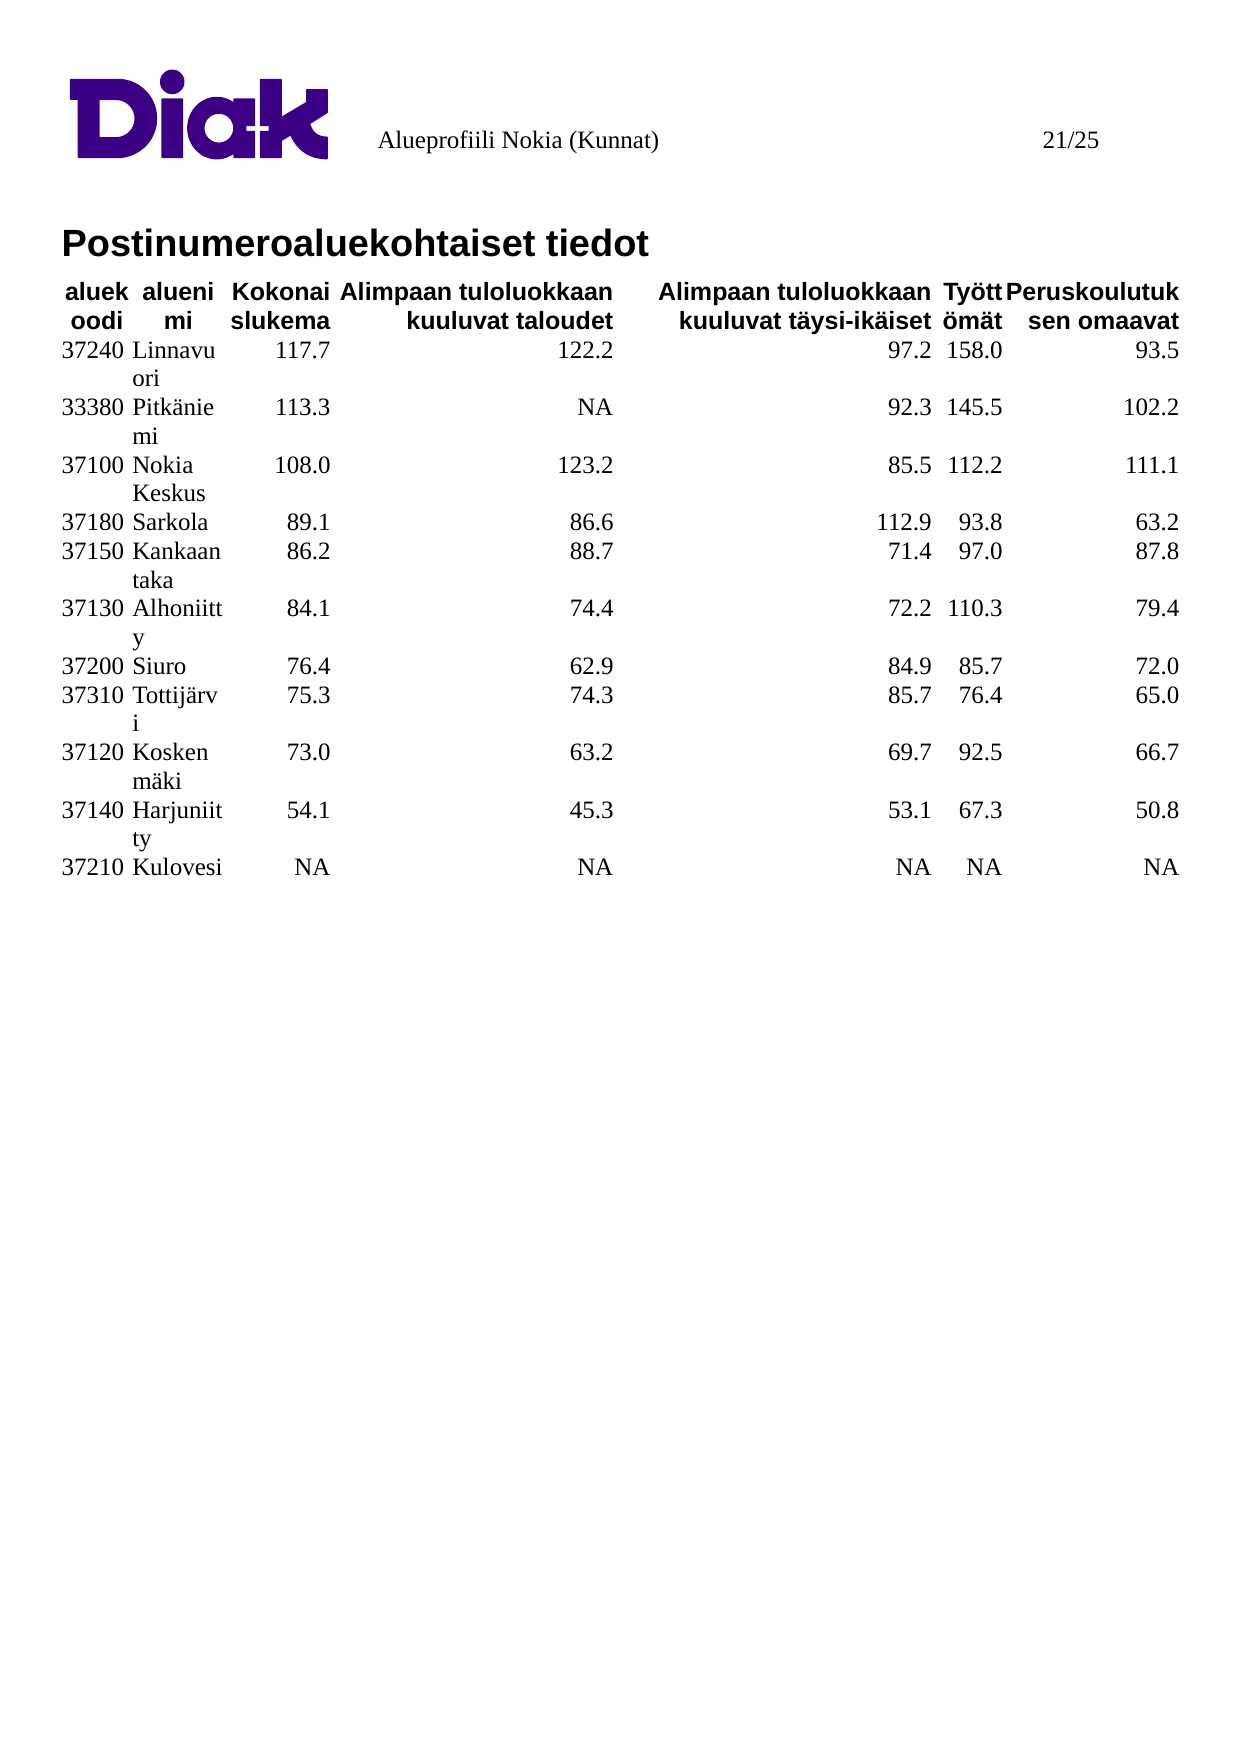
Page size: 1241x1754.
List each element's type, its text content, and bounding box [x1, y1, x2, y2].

table_cell 87.8 [1002, 536, 1179, 593]
table_cell 54.1 [224, 795, 330, 852]
table_cell NA [1002, 852, 1179, 881]
table_cell NA [330, 392, 613, 450]
table_cell 37120 [61, 737, 132, 795]
table_cell 37150 [61, 536, 132, 593]
table_cell 63.2 [330, 737, 613, 795]
table_cell 84.1 [224, 594, 330, 651]
table_cell 85.5 [613, 450, 931, 507]
table_cell Linnavuori [132, 335, 224, 392]
table_cell 74.4 [330, 594, 613, 651]
table_cell 76.4 [224, 651, 330, 680]
table_cell 62.9 [330, 651, 613, 680]
table_cell 85.7 [931, 651, 1002, 680]
table_cell 93.8 [931, 507, 1002, 536]
table_cell Siuro [132, 651, 224, 680]
table_cell 37130 [61, 594, 132, 651]
table_cell 85.7 [613, 680, 931, 737]
table_cell NA [224, 852, 330, 881]
table_cell 74.3 [330, 680, 613, 737]
table_cell Kulovesi [132, 852, 224, 881]
table_cell 117.7 [224, 335, 330, 392]
table_cell 112.2 [931, 450, 1002, 507]
table_cell Tottijärvi [132, 680, 224, 737]
subtitle Postinumeroaluekohtaiset tiedot [61, 221, 1179, 265]
table_cell 123.2 [330, 450, 613, 507]
table_header Alimpaan tuloluokkaan kuuluvat täysi-ikäiset [613, 277, 931, 335]
table_cell 92.5 [931, 737, 1002, 795]
table_cell 50.8 [1002, 795, 1179, 852]
table_cell 86.2 [224, 536, 330, 593]
table_cell 88.7 [330, 536, 613, 593]
table_cell 45.3 [330, 795, 613, 852]
table_cell 93.5 [1002, 335, 1179, 392]
table_cell 110.3 [931, 594, 1002, 651]
table_cell NA [931, 852, 1002, 881]
table_cell 33380 [61, 392, 132, 450]
table_cell Kankaantaka [132, 536, 224, 593]
table_cell Pitkäniemi [132, 392, 224, 450]
table_cell NA [613, 852, 931, 881]
table_header Peruskoulutuksen omaavat [1002, 277, 1179, 335]
table_cell 37310 [61, 680, 132, 737]
table_cell 67.3 [931, 795, 1002, 852]
table_cell 97.0 [931, 536, 1002, 593]
table_cell 63.2 [1002, 507, 1179, 536]
table_cell 37240 [61, 335, 132, 392]
table_cell 69.7 [613, 737, 931, 795]
table_header Alimpaan tuloluokkaan kuuluvat taloudet [330, 277, 613, 335]
table_cell 79.4 [1002, 594, 1179, 651]
table_cell 37100 [61, 450, 132, 507]
table_cell 89.1 [224, 507, 330, 536]
table_header aluenimi [132, 277, 224, 335]
table_cell 65.0 [1002, 680, 1179, 737]
table_cell Nokia Keskus [132, 450, 224, 507]
table_cell Harjuniitty [132, 795, 224, 852]
table_header Työttömät [931, 277, 1002, 335]
table_cell 72.2 [613, 594, 931, 651]
table_cell NA [330, 852, 613, 881]
table_cell 145.5 [931, 392, 1002, 450]
table_cell 122.2 [330, 335, 613, 392]
table_header aluekoodi [61, 277, 132, 335]
table_cell 75.3 [224, 680, 330, 737]
table_cell 73.0 [224, 737, 330, 795]
table_cell Alhoniitty [132, 594, 224, 651]
table_cell 76.4 [931, 680, 1002, 737]
table_cell 111.1 [1002, 450, 1179, 507]
table_cell 71.4 [613, 536, 931, 593]
table_cell 72.0 [1002, 651, 1179, 680]
table_cell 113.3 [224, 392, 330, 450]
table_cell 37180 [61, 507, 132, 536]
table_cell 37140 [61, 795, 132, 852]
table_cell 37210 [61, 852, 132, 881]
table_cell 97.2 [613, 335, 931, 392]
table_cell 112.9 [613, 507, 931, 536]
table_cell 108.0 [224, 450, 330, 507]
table_cell 66.7 [1002, 737, 1179, 795]
table_cell Sarkola [132, 507, 224, 536]
table_cell 102.2 [1002, 392, 1179, 450]
table_cell 158.0 [931, 335, 1002, 392]
table_cell Koskenmäki [132, 737, 224, 795]
table_cell 92.3 [613, 392, 931, 450]
table_header Kokonaislukema [224, 277, 330, 335]
table_cell 53.1 [613, 795, 931, 852]
table_cell 37200 [61, 651, 132, 680]
table_cell 86.6 [330, 507, 613, 536]
table_cell 84.9 [613, 651, 931, 680]
